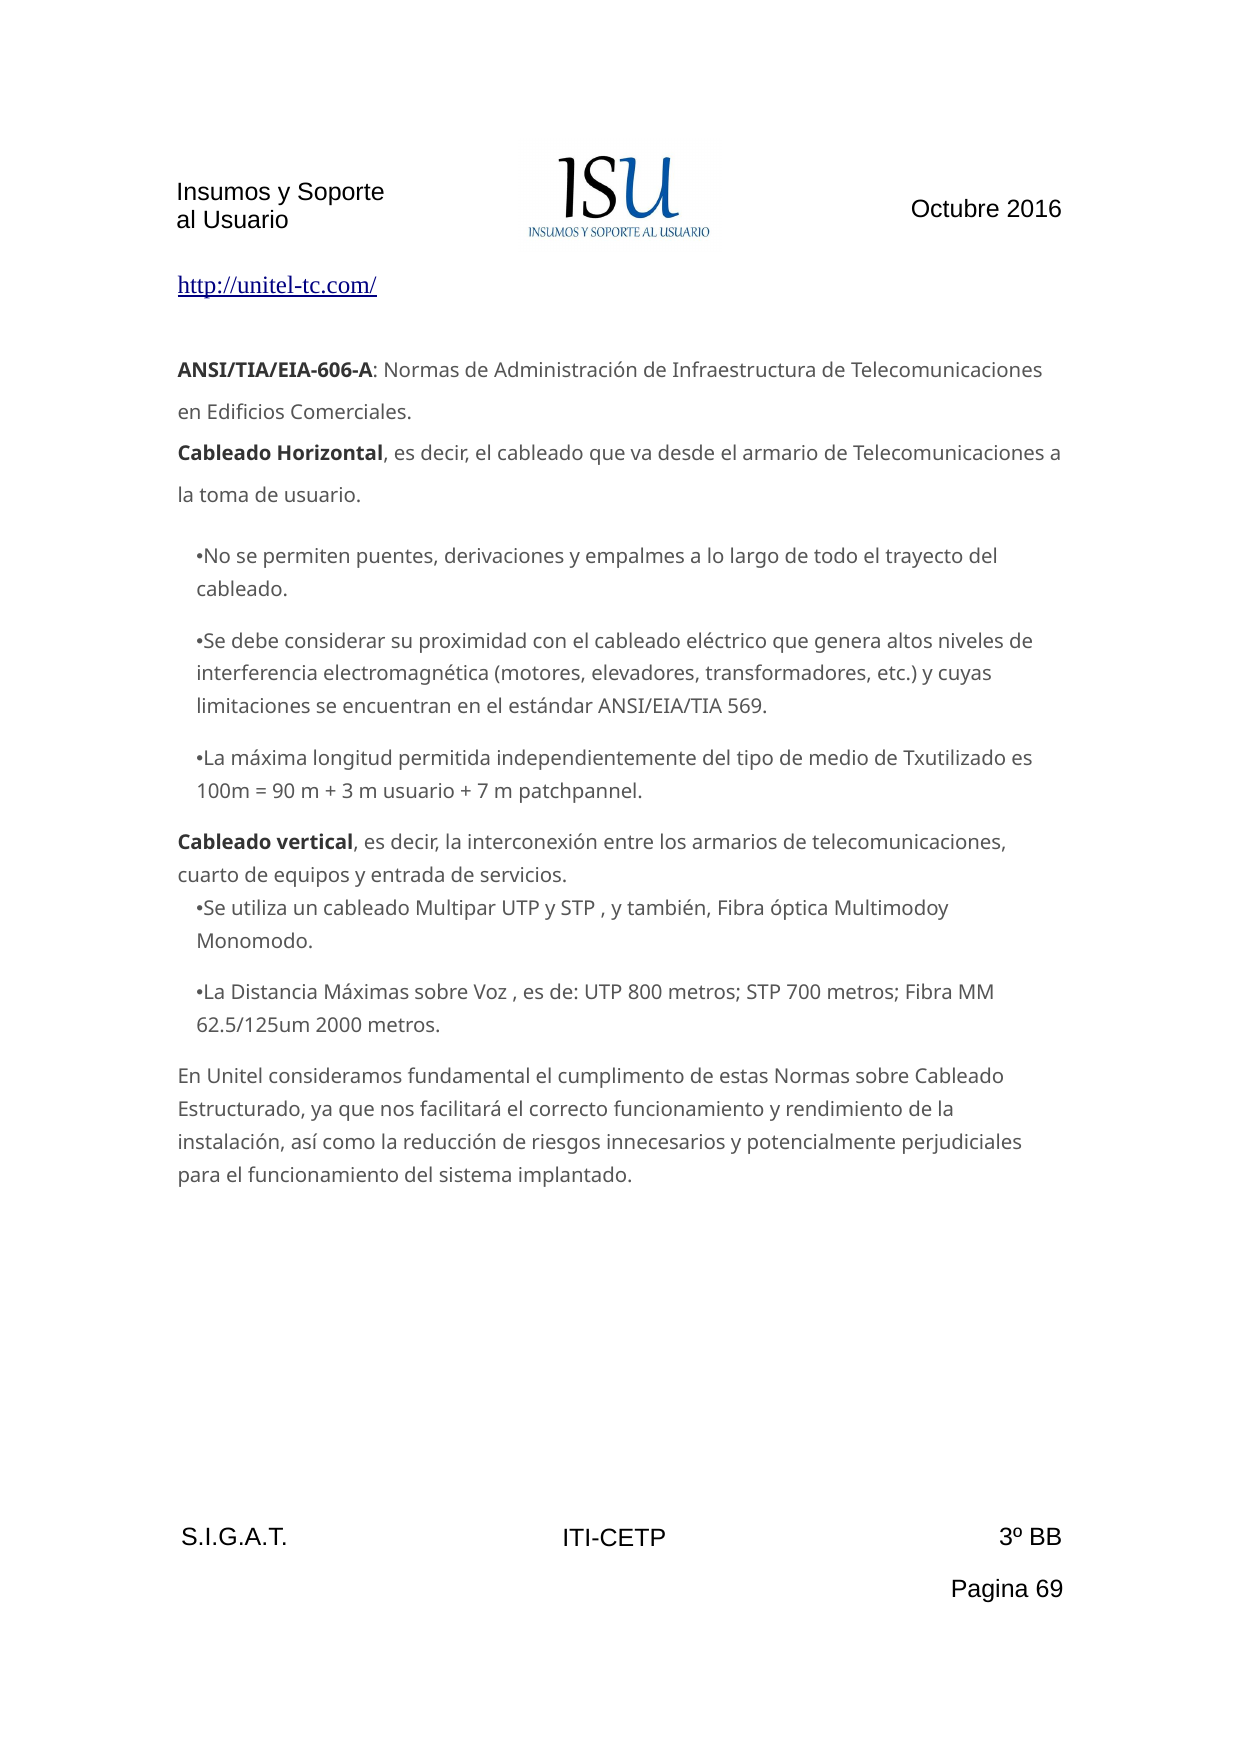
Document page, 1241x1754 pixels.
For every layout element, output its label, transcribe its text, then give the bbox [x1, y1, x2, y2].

list La máxima longitud permitida independientemente del tipo de medio de Txutilizado es 100m = 90 m + 3 m usuario + 7 m patchpannel. [177, 738, 1063, 804]
list Se debe considerar su proximidad con el cableado eléctrico que genera altos niveles de interferencia electromagnética (motores, elevadores, transformadores, etc.) y cuyas limitaciones se encuentran en el estándar ANSI/EIA/TIA 569. [177, 621, 1063, 719]
list Se utiliza un cableado Multipar UTP y STP , y también, Fibra óptica Multimodoy Monomodo. [177, 888, 1063, 954]
text http://unitel-tc.com/ ANSI/TIA/EIA-606-A: Normas de Administración de Infraestructura de Telecomunicaciones en Edificios Comerciales. [177, 270, 1063, 425]
text Cableado Horizontal, es decir, el cableado que va desde el armario de Telecomunicaciones a la toma de usuario. [177, 439, 1063, 508]
list La Distancia Máximas sobre Voz , es de: UTP 800 metros; STP 700 metros; Fibra MM 62.5/125um 2000 metros. [177, 973, 1063, 1038]
list No se permiten puentes, derivaciones y empalmes a lo largo de todo el trayecto del cableado. [177, 537, 1063, 602]
text En Unitel consideramos fundamental el cumplimento de estas Normas sobre Cableado Estructurado, ya que nos facilitará el correcto funcionamiento y rendimiento de la instalación, así como la reducción de riesgos innecesarios y potencialmente perjudiciales para el funcionamiento del sistema implantado. [177, 1057, 1063, 1188]
picture [517, 138, 723, 252]
text Cableado vertical, es decir, la interconexión entre los armarios de telecomunicaciones, cuarto de equipos y entrada de servicios. [177, 823, 1063, 888]
